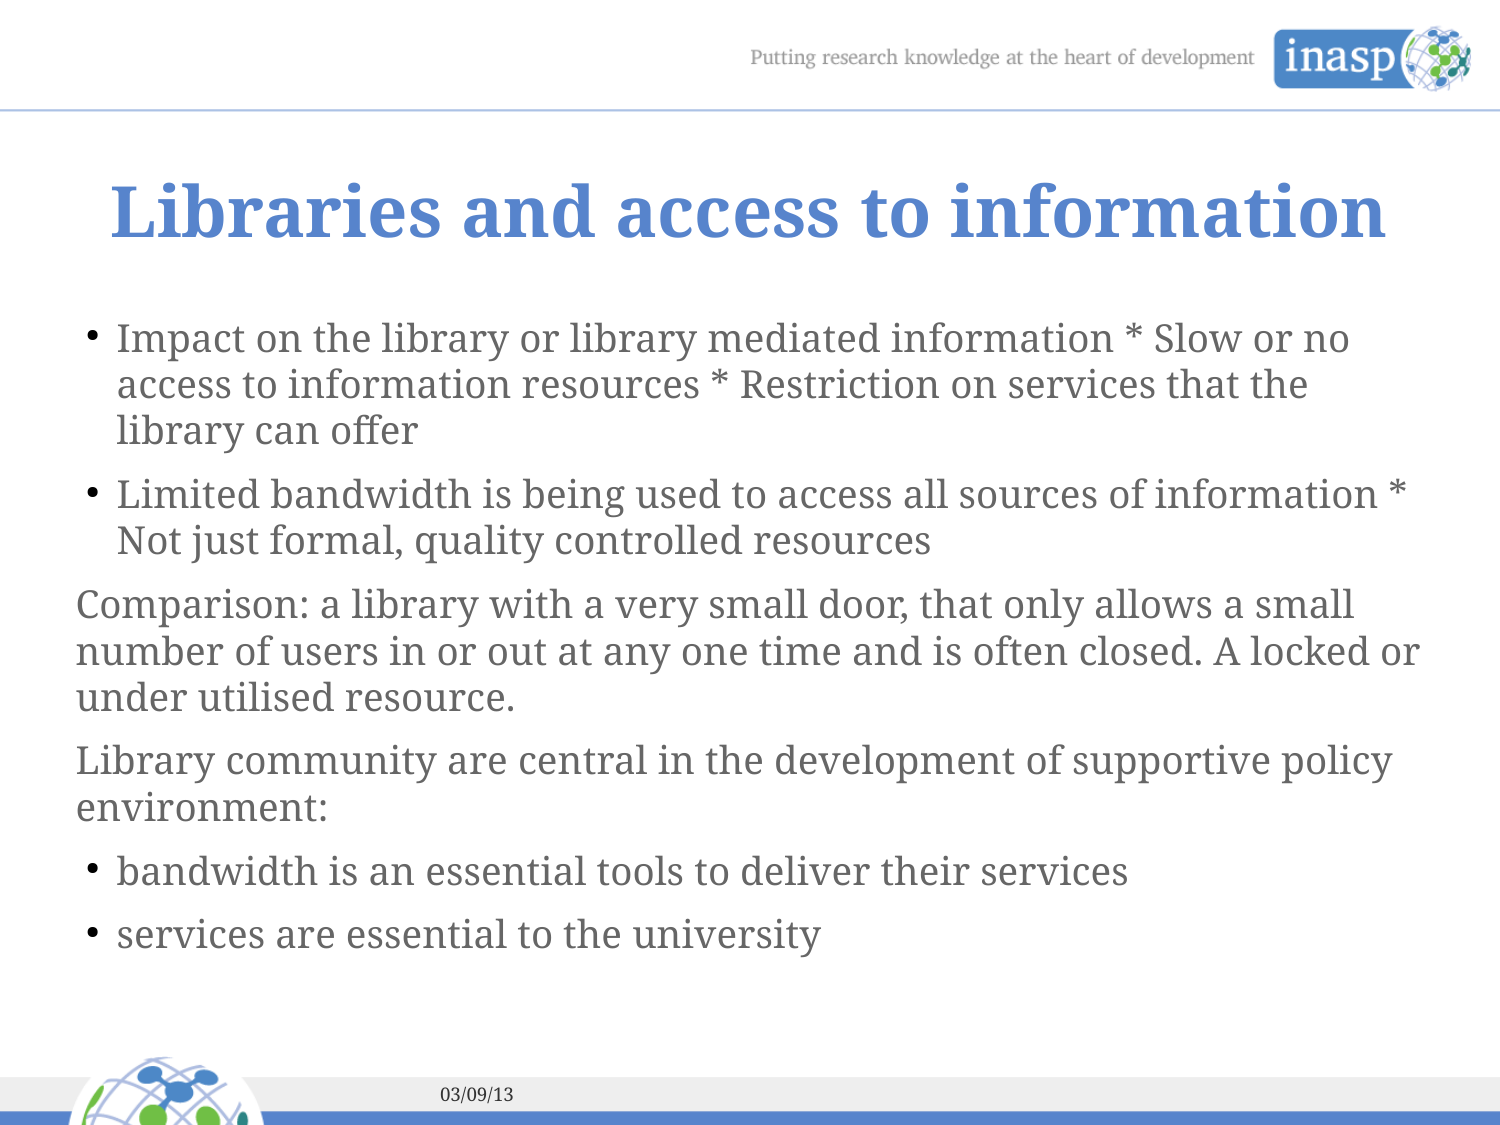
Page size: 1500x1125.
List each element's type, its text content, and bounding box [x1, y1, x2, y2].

list Impact on the library or library mediated information * Slow or no access to information resources * Restriction on services that the library can offer Limited bandwidth is being used to access all sources of information * Not just formal, quality controlled resources Comparison: a library with a very small door, that only allows a small number of users in or out at any one time and is often closed. A locked or under utilised resource. Library community are central in the development of supportive policy environment: bandwidth is an essential tools to deliver their services services are essential to the university [75, 313, 1426, 967]
picture [0, 0, 1500, 1125]
title Libraries and access to information [75, 129, 1426, 313]
